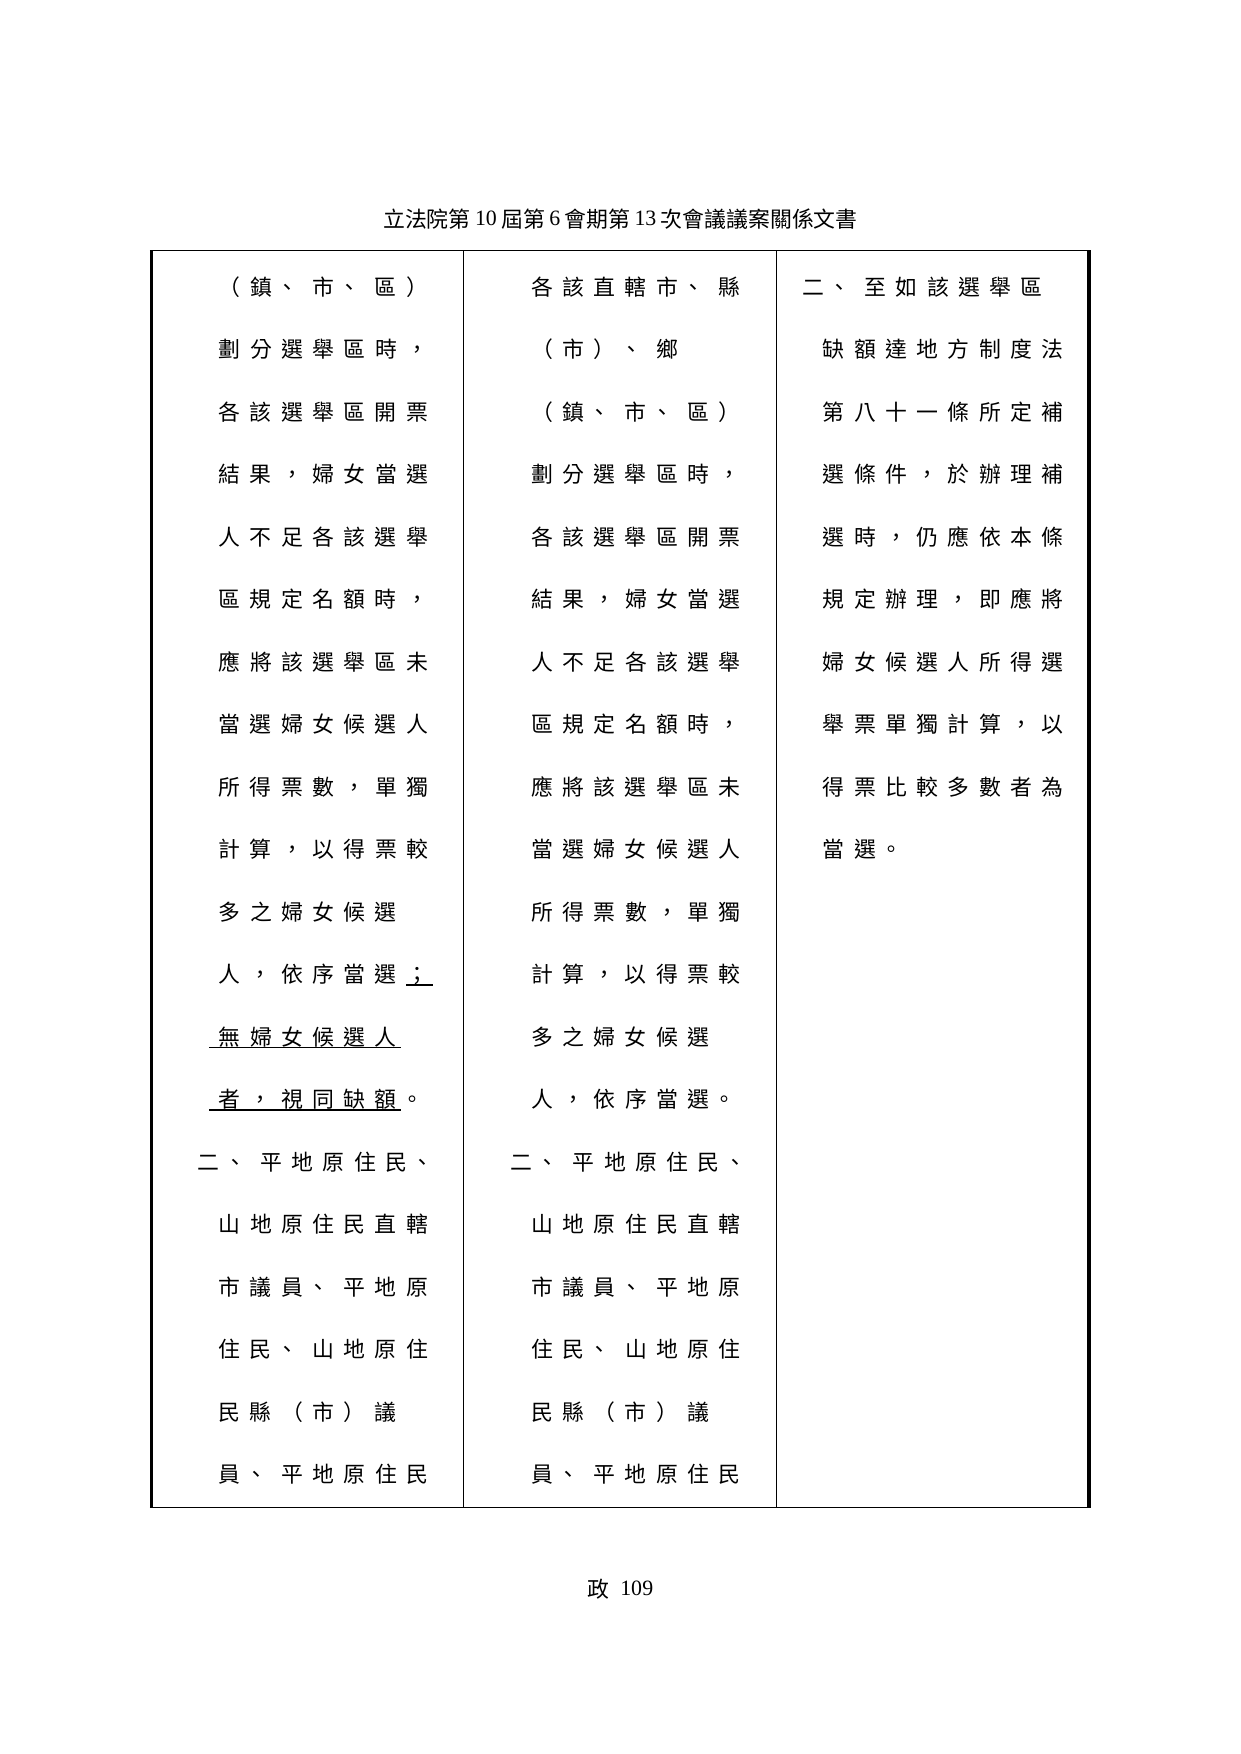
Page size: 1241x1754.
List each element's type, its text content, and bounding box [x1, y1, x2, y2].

table_cell 各該直轄市、縣（市）、鄉（鎮、市、區）劃分選舉區時，各該選舉區開票結果，婦女當選人不足各該選舉區規定名額時，應將該選舉區未當選婦女候選人所得票數，單獨計算，以得票較多之婦女候選人，依序當選。 二、平地原住民、山地原住民直轄市議員、平地原住民、山地原住民縣（市）議員、平地原住民 [464, 251, 776, 1507]
table_cell （鎮、市、區）劃分選舉區時，各該選舉區開票結果，婦女當選人不足各該選舉區規定名額時，應將該選舉區未當選婦女候選人所得票數，單獨計算，以得票較多之婦女候選人，依序當選；無婦女候選人者，視同缺額。 二、平地原住民、山地原住民直轄市議員、平地原住民、山地原住民縣（市）議員、平地原住民 [153, 251, 463, 1507]
table_cell 二、至如該選舉區缺額達地方制度法第八十一條所定補選條件，於辦理補選時，仍應依本條規定辦理，即應將婦女候選人所得選舉票單獨計算，以得票比較多數者為當選。 [777, 251, 1087, 1507]
